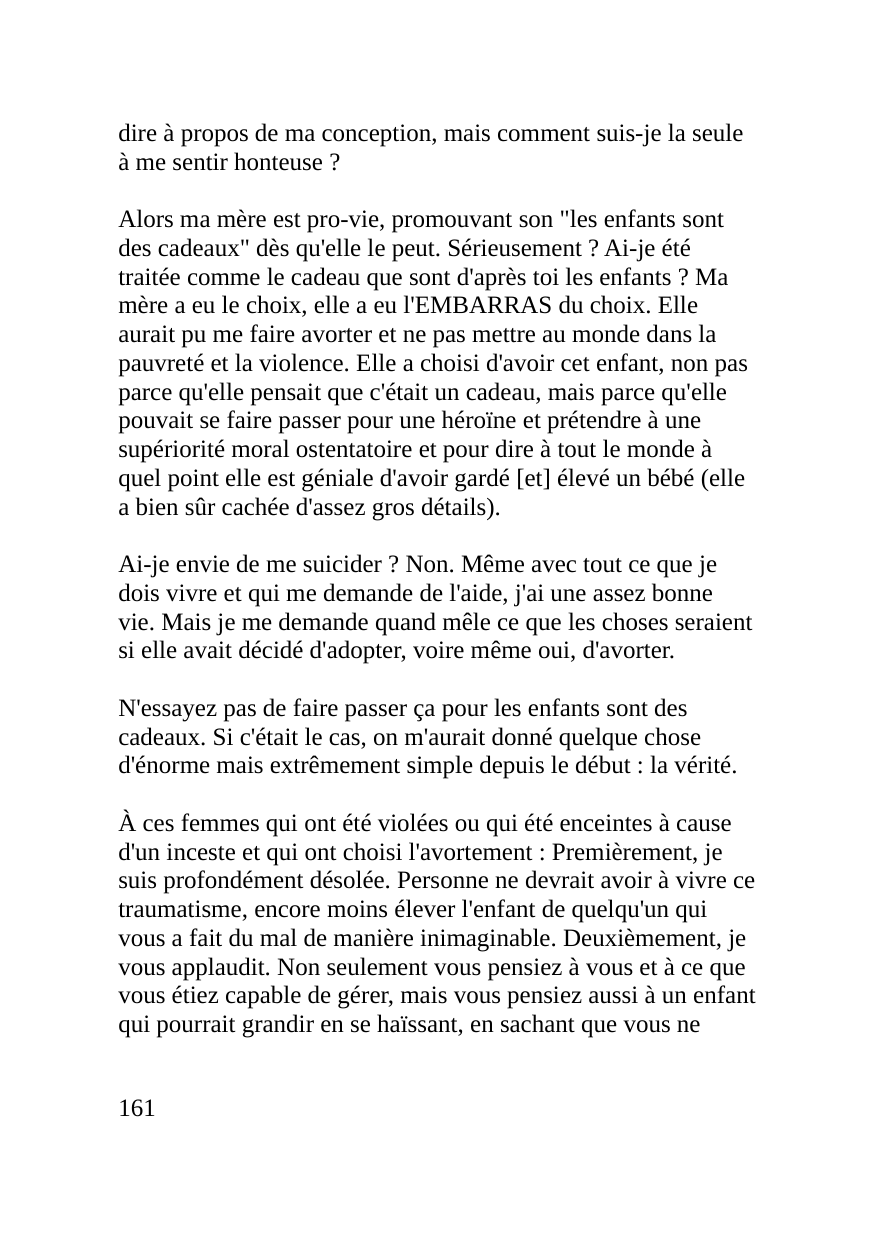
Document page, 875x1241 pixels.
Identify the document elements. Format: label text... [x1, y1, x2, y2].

text Alors ma mère est pro-vie, promouvant son "les enfants sont des cadeaux" dès qu'elle le peut. Sérieusement ? Ai-je été traitée comme le cadeau que sont d'après toi les enfants ? Ma mère a eu le choix, elle a eu l'EMBARRAS du choix. Elle aurait pu me faire avorter et ne pas mettre au monde dans la pauvreté et la violence. Elle a choisi d'avoir cet enfant, non pas parce qu'elle pensait que c'était un cadeau, mais parce qu'elle pouvait se faire passer pour une héroïne et prétendre à une supériorité moral ostentatoire et pour dire à tout le monde à quel point elle est géniale d'avoir gardé [et] élevé un bébé (elle a bien sûr cachée d'assez gros détails). [118, 204, 756, 521]
text Ai-je envie de me suicider ? Non. Même avec tout ce que je dois vivre et qui me demande de l'aide, j'ai une assez bonne vie. Mais je me demande quand mêle ce que les choses seraient si elle avait décidé d'adopter, voire même oui, d'avorter. [118, 549, 756, 664]
text N'essayez pas de faire passer ça pour les enfants sont des cadeaux. Si c'était le cas, on m'aurait donné quelque chose d'énorme mais extrêmement simple depuis le début : la vérité. [118, 693, 756, 779]
text À ces femmes qui ont été violées ou qui été enceintes à cause d'un inceste et qui ont choisi l'avortement : Premièrement, je suis profondément désolée. Personne ne devrait avoir à vivre ce traumatisme, encore moins élever l'enfant de quelqu'un qui vous a fait du mal de manière inimaginable. Deuxièmement, je vous applaudit. Non seulement vous pensiez à vous et à ce que vous étiez capable de gérer, mais vous pensiez aussi à un enfant qui pourrait grandir en se haïssant, en sachant que vous ne [118, 808, 756, 1038]
text dire à propos de ma conception, mais comment suis-je la seule à me sentir honteuse ? [118, 118, 756, 176]
